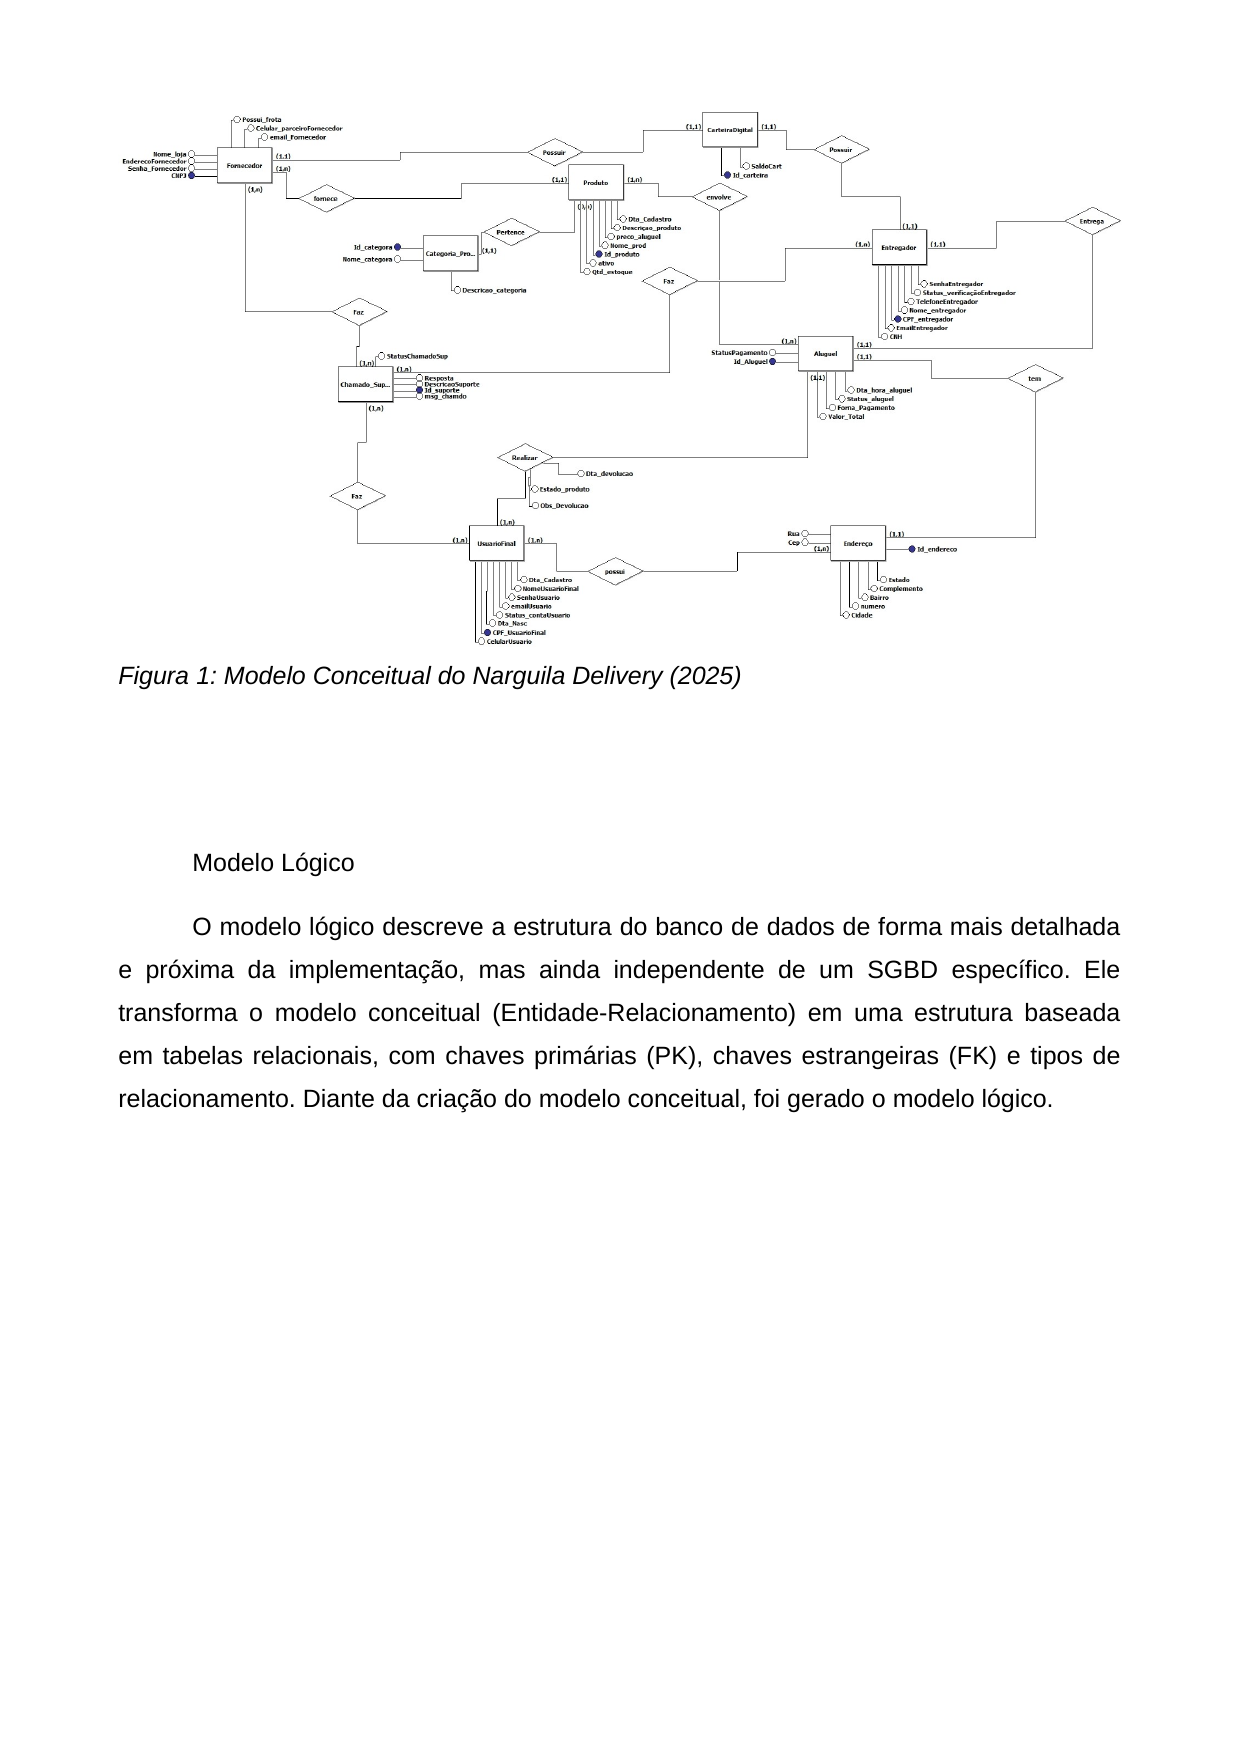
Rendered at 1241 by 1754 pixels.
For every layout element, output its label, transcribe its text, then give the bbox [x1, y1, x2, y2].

text Figura 1: Modelo Conceitual do Narguila Delivery (2025) [118, 649, 1122, 690]
picture [118, 110, 1123, 649]
text O modelo lógico descreve a estrutura do banco de dados de forma mais detalhada e próxima da implementação, mas ainda independente de um SGBD específico. Ele transforma o modelo conceitual (Entidade-Relacionamento) em uma estrutura baseada em tabelas relacionais, com chaves primárias (PK), chaves estrangeiras (FK) e tipos de relacionamento. Diante da criação do modelo conceitual, foi gerado o modelo lógico. [118, 912, 1122, 1113]
text Modelo Lógico [118, 848, 1122, 877]
